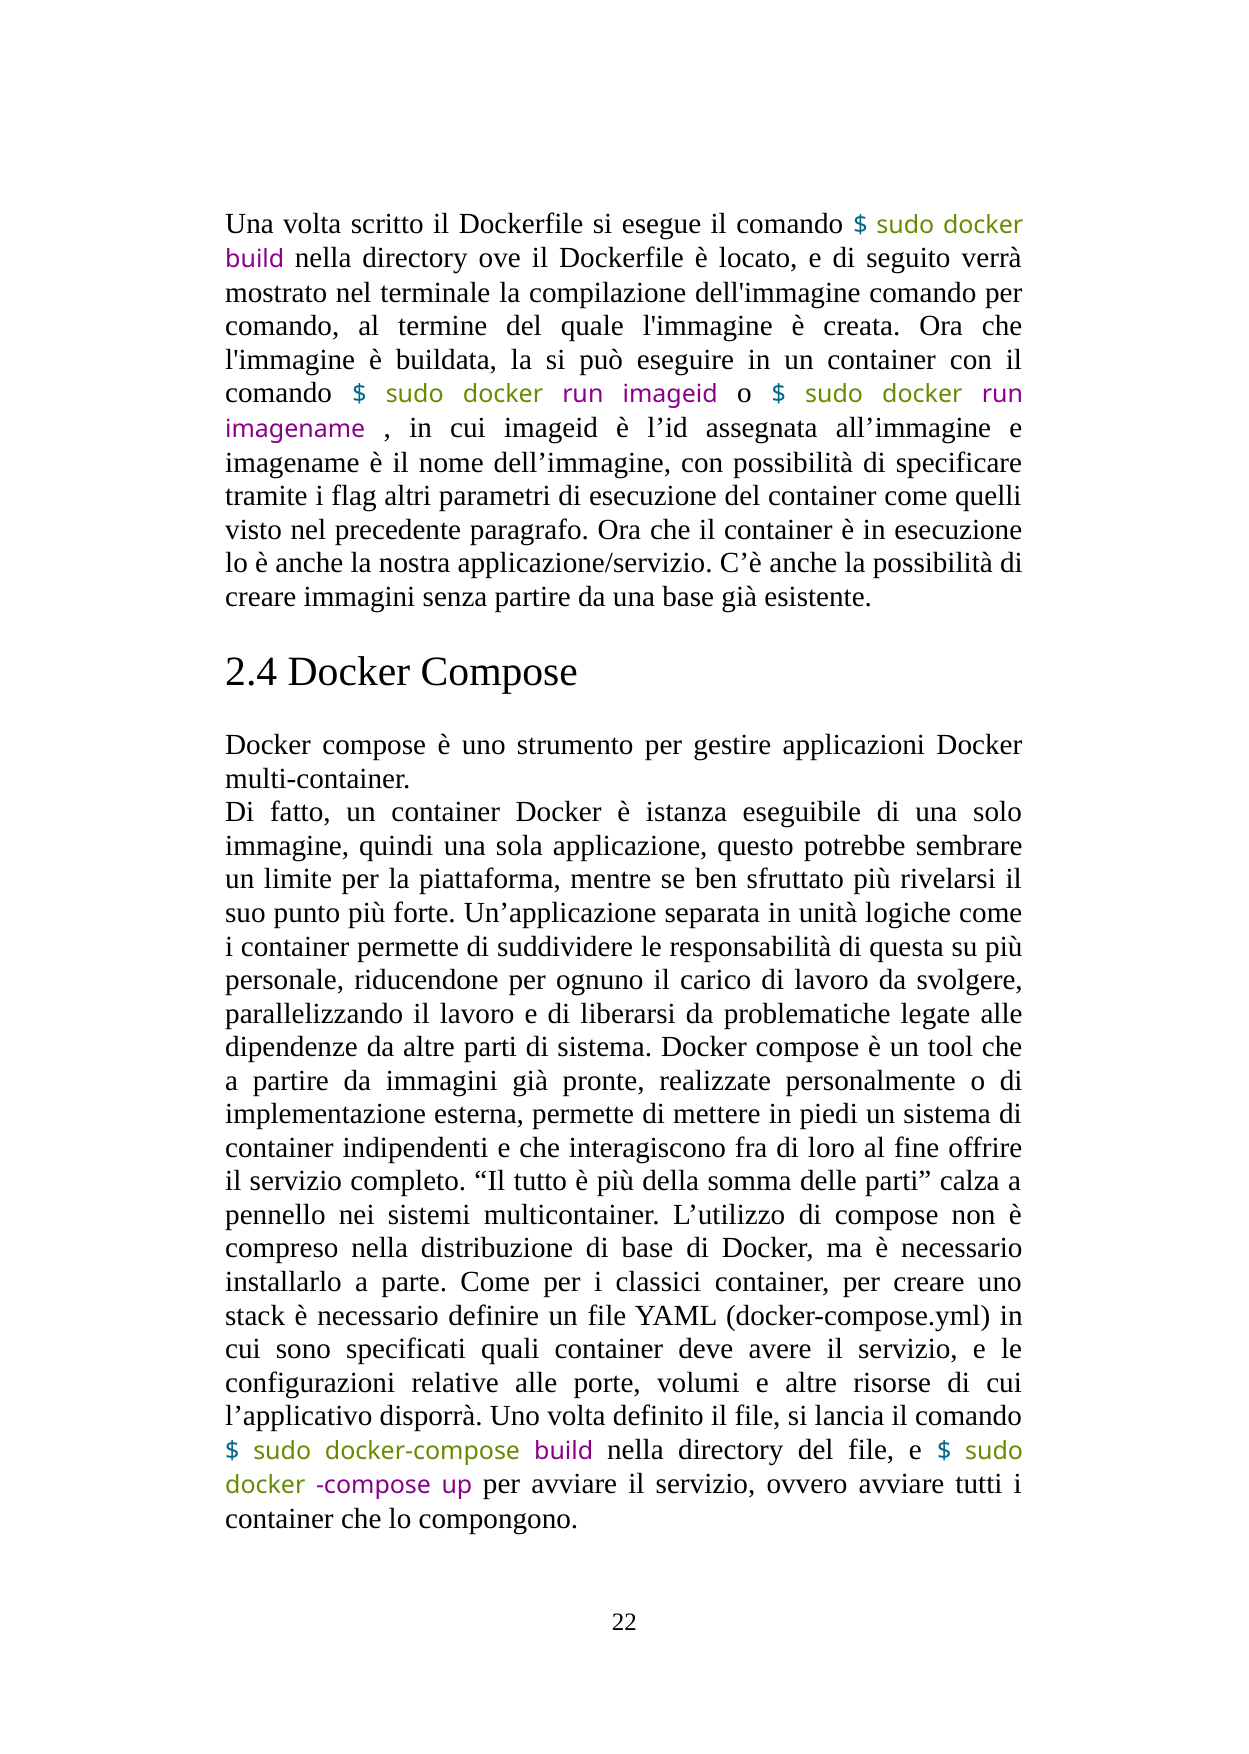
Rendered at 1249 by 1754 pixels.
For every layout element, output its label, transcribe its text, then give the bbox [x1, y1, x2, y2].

text Una volta scritto il Dockerfile si esegue il comando $ sudo docker build nella directory ove il Dockerfile è locato, e di seguito verrà mostrato nel terminale la compilazione dell'immagine comando per comando, al termine del quale l'immagine è creata. Ora che l'immagine è buildata, la si può eseguire in un container con il comando $ sudo docker run imageid o $ sudo docker run imagename , in cui imageid è l’id assegnata all’immagine e imagename è il nome dell’immagine, con possibilità di specificare tramite i flag altri parametri di esecuzione del container come quelli visto nel precedente paragrafo. Ora che il container è in esecuzione lo è anche la nostra applicazione/servizio. C’è anche la possibilità di creare immagini senza partire da una base già esistente. [225, 206, 1023, 612]
text 2.4 Docker Compose [225, 646, 1023, 694]
text Docker compose è uno strumento per gestire applicazioni Docker multi-container. [225, 727, 1023, 794]
text Di fatto, un container Docker è istanza eseguibile di una solo immagine, quindi una sola applicazione, questo potrebbe sembrare un limite per la piattaforma, mentre se ben sfruttato più rivelarsi il suo punto più forte. Un’applicazione separata in unità logiche come i container permette di suddividere le responsabilità di questa su più personale, riducendone per ognuno il carico di lavoro da svolgere, parallelizzando il lavoro e di liberarsi da problematiche legate alle dipendenze da altre parti di sistema. Docker compose è un tool che a partire da immagini già pronte, realizzate personalmente o di implementazione esterna, permette di mettere in piedi un sistema di container indipendenti e che interagiscono fra di loro al fine offrire il servizio completo. “Il tutto è più della somma delle parti” calza a pennello nei sistemi multicontainer. L’utilizzo di compose non è compreso nella distribuzione di base di Docker, ma è necessario installarlo a parte. Come per i classici container, per creare uno stack è necessario definire un file YAML (docker-compose.yml) in cui sono specificati quali container deve avere il servizio, e le configurazioni relative alle porte, volumi e altre risorse di cui l’applicativo disporrà. Uno volta definito il file, si lancia il comando $ sudo docker-compose build nella directory del file, e $ sudo docker -compose up per avviare il servizio, ovvero avviare tutti i container che lo compongono. [225, 794, 1023, 1534]
